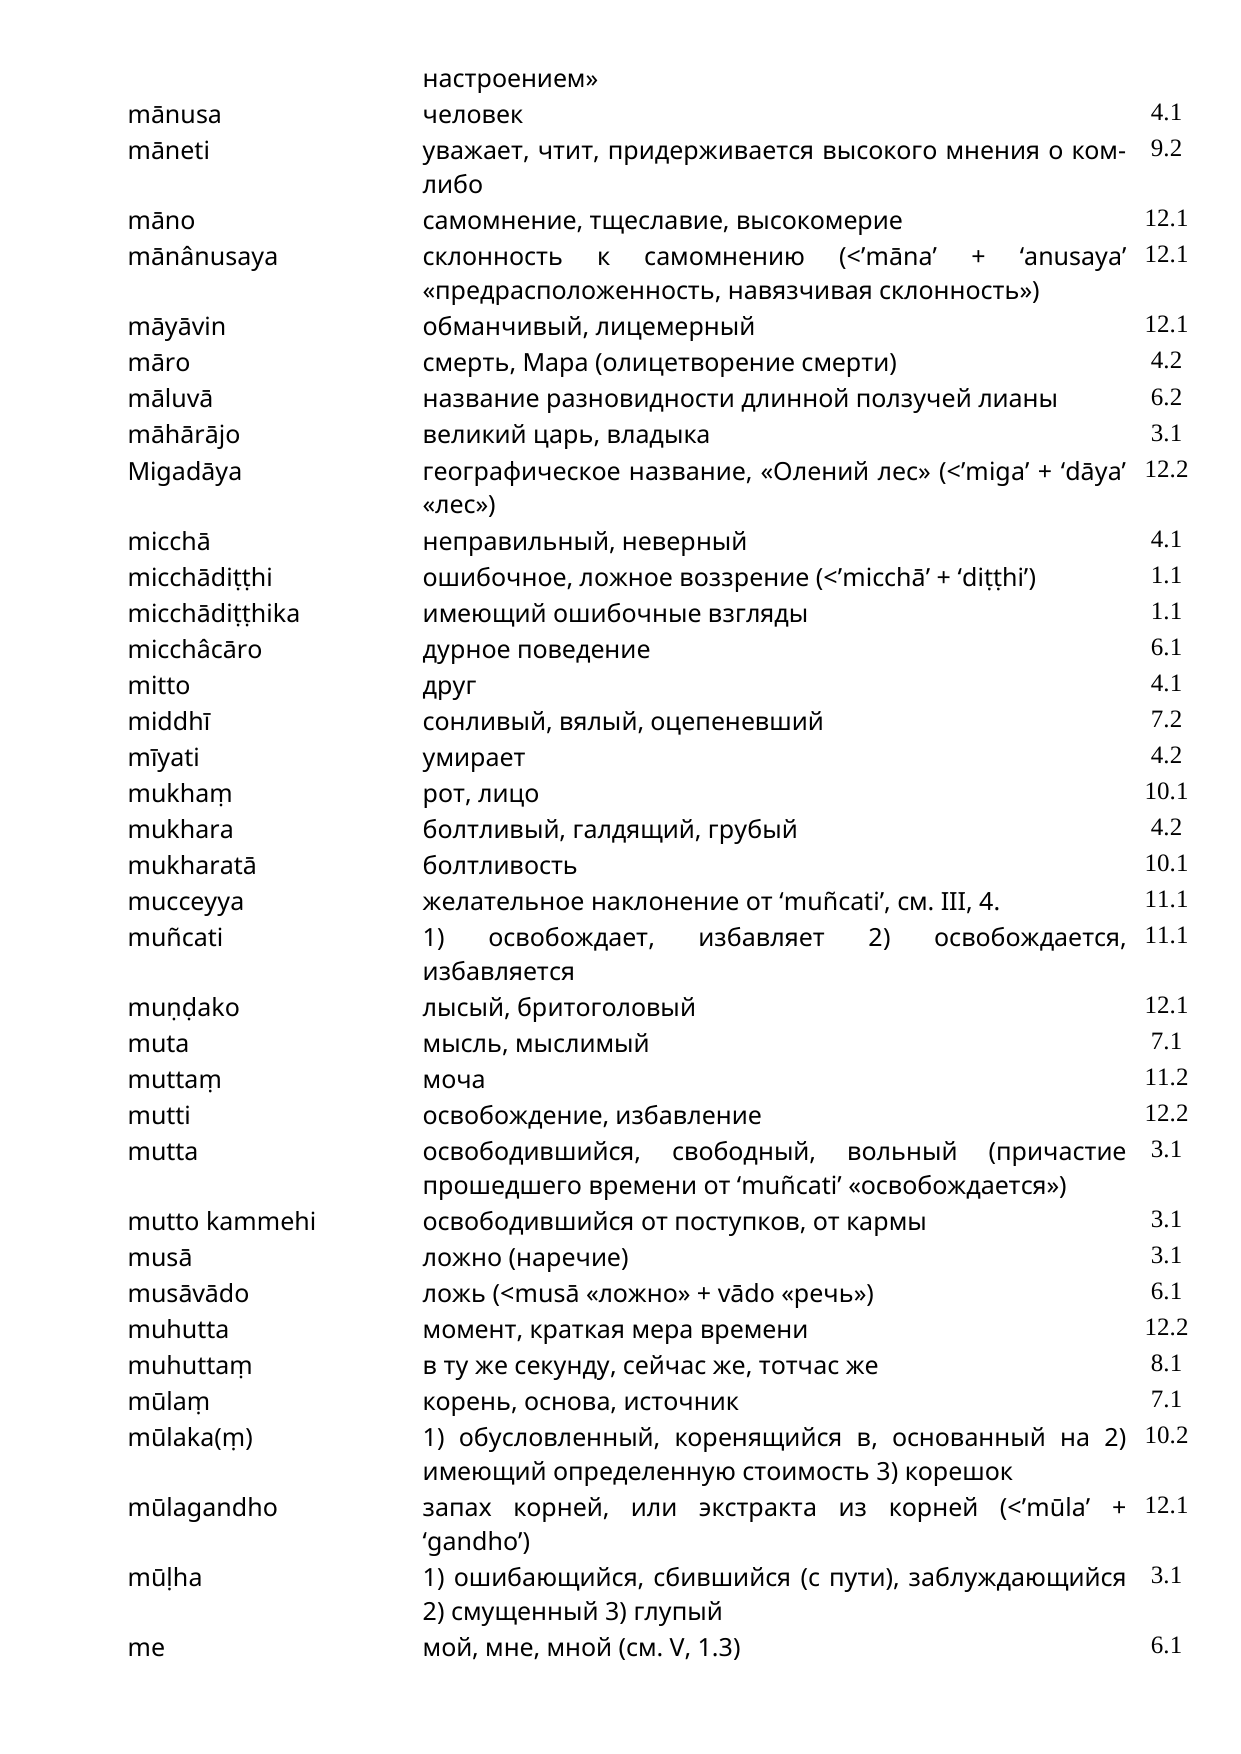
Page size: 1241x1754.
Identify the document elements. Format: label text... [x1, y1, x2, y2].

table_cell musāvādo [125, 1274, 420, 1310]
table_cell māhārājo [125, 415, 420, 451]
table_cell 6.1 [1129, 1274, 1203, 1310]
table_cell 3.1 [1129, 1202, 1203, 1238]
table_cell mūlaṃ [125, 1382, 420, 1418]
table_cell māro [125, 343, 420, 379]
table_cell 10.1 [1129, 846, 1203, 882]
table_cell запах корней, или экстракта из корней (<’mūla’ + ‘gandho’) [420, 1488, 1129, 1558]
table_cell 12.1 [1129, 237, 1203, 307]
table_cell 10.1 [1129, 774, 1203, 810]
table_cell 12.1 [1129, 201, 1203, 237]
table_cell 4.2 [1129, 738, 1203, 774]
table_cell māluvā [125, 379, 420, 415]
table_cell ошибочное, ложное воззрение (<’micchā’ + ‘diṭṭhi’) [420, 558, 1129, 593]
table_cell 4.1 [1129, 521, 1203, 557]
table_cell уважает, чтит, придерживается высокого мнения о ком-либо [420, 131, 1129, 201]
table_cell освободившийся, свободный, вольный (причастие прошедшего времени от ‘muñcati’ «освобождается») [420, 1132, 1129, 1202]
table_cell 11.1 [1129, 882, 1203, 918]
table_cell [125, 59, 420, 95]
table_cell mucceyya [125, 882, 420, 918]
table_cell 12.1 [1129, 1488, 1203, 1558]
table_cell middhī [125, 702, 420, 738]
table_cell 7.1 [1129, 1024, 1203, 1060]
table_cell болтливый, галдящий, грубый [420, 810, 1129, 846]
table_cell самомнение, тщеславие, высокомерие [420, 201, 1129, 237]
table_cell Migadāya [125, 451, 420, 521]
table_cell mīyati [125, 738, 420, 774]
table_cell mānânusaya [125, 237, 420, 307]
table_cell musā [125, 1238, 420, 1274]
table_cell muṇḍako [125, 988, 420, 1024]
table_cell ложно (наречие) [420, 1238, 1129, 1274]
table_cell 1) освобождает, избавляет 2) освобождается, избавляется [420, 918, 1129, 988]
table_cell 1) обусловленный, коренящийся в, основанный на 2) имеющий определенную стоимость 3) корешок [420, 1418, 1129, 1488]
table_cell 10.2 [1129, 1418, 1203, 1488]
table_cell 6.2 [1129, 379, 1203, 415]
table_cell болтливость [420, 846, 1129, 882]
table_cell mutti [125, 1096, 420, 1132]
table_cell muta [125, 1024, 420, 1060]
table_cell освободившийся от поступков, от кармы [420, 1202, 1129, 1238]
table_cell 12.2 [1129, 451, 1203, 521]
table_cell micchâcāro [125, 630, 420, 666]
table_cell 12.2 [1129, 1096, 1203, 1132]
table_cell умирает [420, 738, 1129, 774]
table_cell дурное поведение [420, 630, 1129, 666]
table_cell māneti [125, 131, 420, 201]
table_cell mutto kammehi [125, 1202, 420, 1238]
table_cell mūḷha [125, 1558, 420, 1628]
table_cell лысый, бритоголовый [420, 988, 1129, 1024]
table_cell muñcati [125, 918, 420, 988]
table_cell 3.1 [1129, 1558, 1203, 1628]
table_cell обманчивый, лицемерный [420, 307, 1129, 343]
table_cell смерть, Мара (олицетворение смерти) [420, 343, 1129, 379]
table_cell географическое название, «Олений лес» (<’miga’ + ‘dāya’ «лес») [420, 451, 1129, 521]
table_cell 4.2 [1129, 343, 1203, 379]
table_cell [1129, 59, 1203, 95]
table_cell micchādiṭṭhi [125, 558, 420, 593]
table_cell māyāvin [125, 307, 420, 343]
table_cell моча [420, 1060, 1129, 1096]
table_cell название разновидности длинной ползучей лианы [420, 379, 1129, 415]
table_cell 3.1 [1129, 1132, 1203, 1202]
table_cell 1) ошибающийся, сбившийся (с пути), заблуждающийся 2) смущенный 3) глупый [420, 1558, 1129, 1628]
table_cell mānusa [125, 95, 420, 131]
table_cell 3.1 [1129, 1238, 1203, 1274]
table_cell мой, мне, мной (см. V, 1.3) [420, 1628, 1129, 1664]
table_cell 9.2 [1129, 131, 1203, 201]
table_cell 1.1 [1129, 594, 1203, 629]
table_cell mūlaka(ṃ) [125, 1418, 420, 1488]
table_cell 1.1 [1129, 558, 1203, 593]
table_cell корень, основа, источник [420, 1382, 1129, 1418]
table_cell 4.2 [1129, 810, 1203, 846]
table_cell рот, лицо [420, 774, 1129, 810]
table_cell māno [125, 201, 420, 237]
table_cell человек [420, 95, 1129, 131]
table_cell друг [420, 666, 1129, 702]
table_cell 3.1 [1129, 415, 1203, 451]
table_cell неправильный, неверный [420, 521, 1129, 557]
table_cell mukhaṃ [125, 774, 420, 810]
table_cell me [125, 1628, 420, 1664]
table_cell 4.1 [1129, 95, 1203, 131]
table_cell 7.2 [1129, 702, 1203, 738]
table_cell ложь (<musā «ложно» + vādo «речь») [420, 1274, 1129, 1310]
table_cell склонность к самомнению (<’māna’ + ‘anusaya’ «предрасположенность, навязчивая склонность») [420, 237, 1129, 307]
table_cell освобождение, избавление [420, 1096, 1129, 1132]
table_cell 12.1 [1129, 988, 1203, 1024]
table_cell mitto [125, 666, 420, 702]
table_cell micchā [125, 521, 420, 557]
table_cell mukhara [125, 810, 420, 846]
table_cell в ту же секунду, сейчас же, тотчас же [420, 1346, 1129, 1382]
table_cell 6.1 [1129, 1628, 1203, 1664]
table_cell muhutta [125, 1310, 420, 1346]
table_cell настроением» [420, 59, 1129, 95]
table_cell 11.2 [1129, 1060, 1203, 1096]
table_cell 12.2 [1129, 1310, 1203, 1346]
table_cell мысль, мыслимый [420, 1024, 1129, 1060]
table_cell 6.1 [1129, 630, 1203, 666]
table_cell mūlagandho [125, 1488, 420, 1558]
table_cell имеющий ошибочные взгляды [420, 594, 1129, 629]
table_cell mukharatā [125, 846, 420, 882]
table_cell 7.1 [1129, 1382, 1203, 1418]
table_cell micchādiṭṭhika [125, 594, 420, 629]
table_cell 4.1 [1129, 666, 1203, 702]
table_cell 8.1 [1129, 1346, 1203, 1382]
table_cell сонливый, вялый, оцепеневший [420, 702, 1129, 738]
table_cell великий царь, владыка [420, 415, 1129, 451]
table_cell mutta [125, 1132, 420, 1202]
table_cell желательное наклонение от ‘muñcati’, см. III, 4. [420, 882, 1129, 918]
table_cell muhuttaṃ [125, 1346, 420, 1382]
table_cell 11.1 [1129, 918, 1203, 988]
table_cell 12.1 [1129, 307, 1203, 343]
table_cell muttaṃ [125, 1060, 420, 1096]
table_cell момент, краткая мера времени [420, 1310, 1129, 1346]
